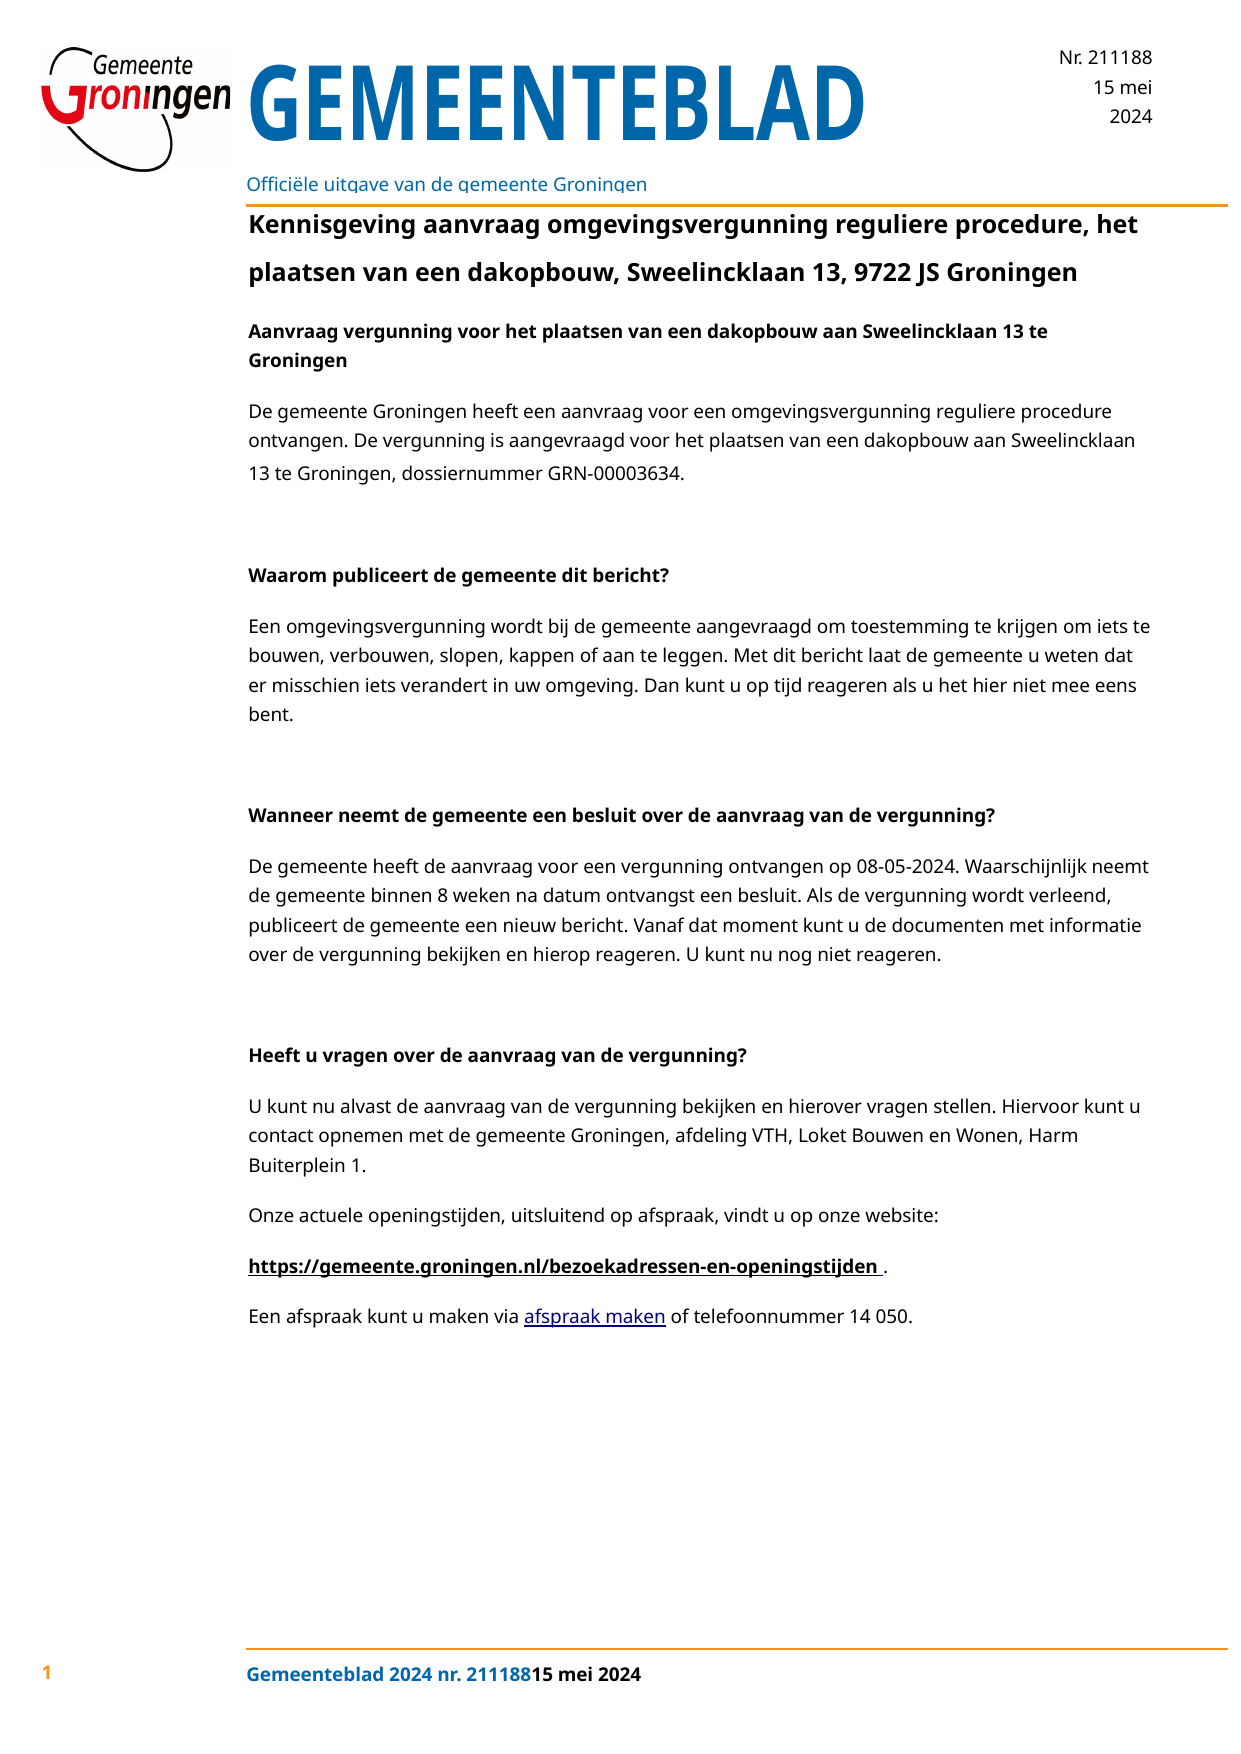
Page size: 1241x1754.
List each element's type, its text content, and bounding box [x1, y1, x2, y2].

picture [41, 47, 231, 172]
text Kennisgeving aanvraag omgevingsvergunning reguliere procedure, het plaatsen van een dakopbouw, Sweelincklaan 13, 9722 JS Groningen [248, 207, 1152, 288]
text U kunt nu alvast de aanvraag van de vergunning bekijken en hierover vragen stellen. Hiervoor kunt u contact opnemen met de gemeente Groningen, afdeling VTH, Loket Bouwen en Wonen, Harm Buiterplein 1. [248, 1093, 1152, 1178]
text Een omgevingsvergunning wordt bij de gemeente aangevraagd om toestemming te krijgen om iets te bouwen, verbouwen, slopen, kappen of aan te leggen. Met dit bericht laat de gemeente u weten dat er misschien iets verandert in uw omgeving. Dan kunt u op tijd reageren als u het hier niet mee eens bent. [248, 613, 1152, 727]
text Onze actuele openingstijden, uitsluitend op afspraak, vindt u op onze website: [248, 1202, 1152, 1228]
text Een afspraak kunt u maken via afspraak maken of telefoonnummer 14 050. [248, 1303, 1152, 1329]
text De gemeente Groningen heeft een aanvraag voor een omgevingsvergunning reguliere procedure ontvangen. De vergunning is aangevraagd voor het plaatsen van een dakopbouw aan Sweelincklaan 13 te Groningen﻿, dossiernummer GRN-00003634. [248, 398, 1152, 487]
text Aanvraag vergunning voor het plaatsen van een dakopbouw aan Sweelincklaan 13 te Groningen [248, 318, 1152, 373]
text Wanneer neemt de gemeente een besluit over de aanvraag van de vergunning? [248, 802, 1152, 828]
text https://gemeente.groningen.nl/bezoekadressen-en-openingstijden . [248, 1253, 1152, 1278]
text De gemeente heeft de aanvraag voor een vergunning ontvangen op 08-05-2024. Waarschijnlijk neemt de gemeente binnen 8 weken na datum ontvangst een besluit. Als de vergunning wordt verleend, publiceert de gemeente een nieuw bericht. Vanaf dat moment kunt u de documenten met informatie over de vergunning bekijken en hierop reageren. U kunt nu nog niet reageren. [248, 853, 1152, 967]
text Heeft u vragen over de aanvraag van de vergunning? [248, 1042, 1152, 1068]
text Waarom publiceert de gemeente dit bericht? [248, 562, 1152, 588]
